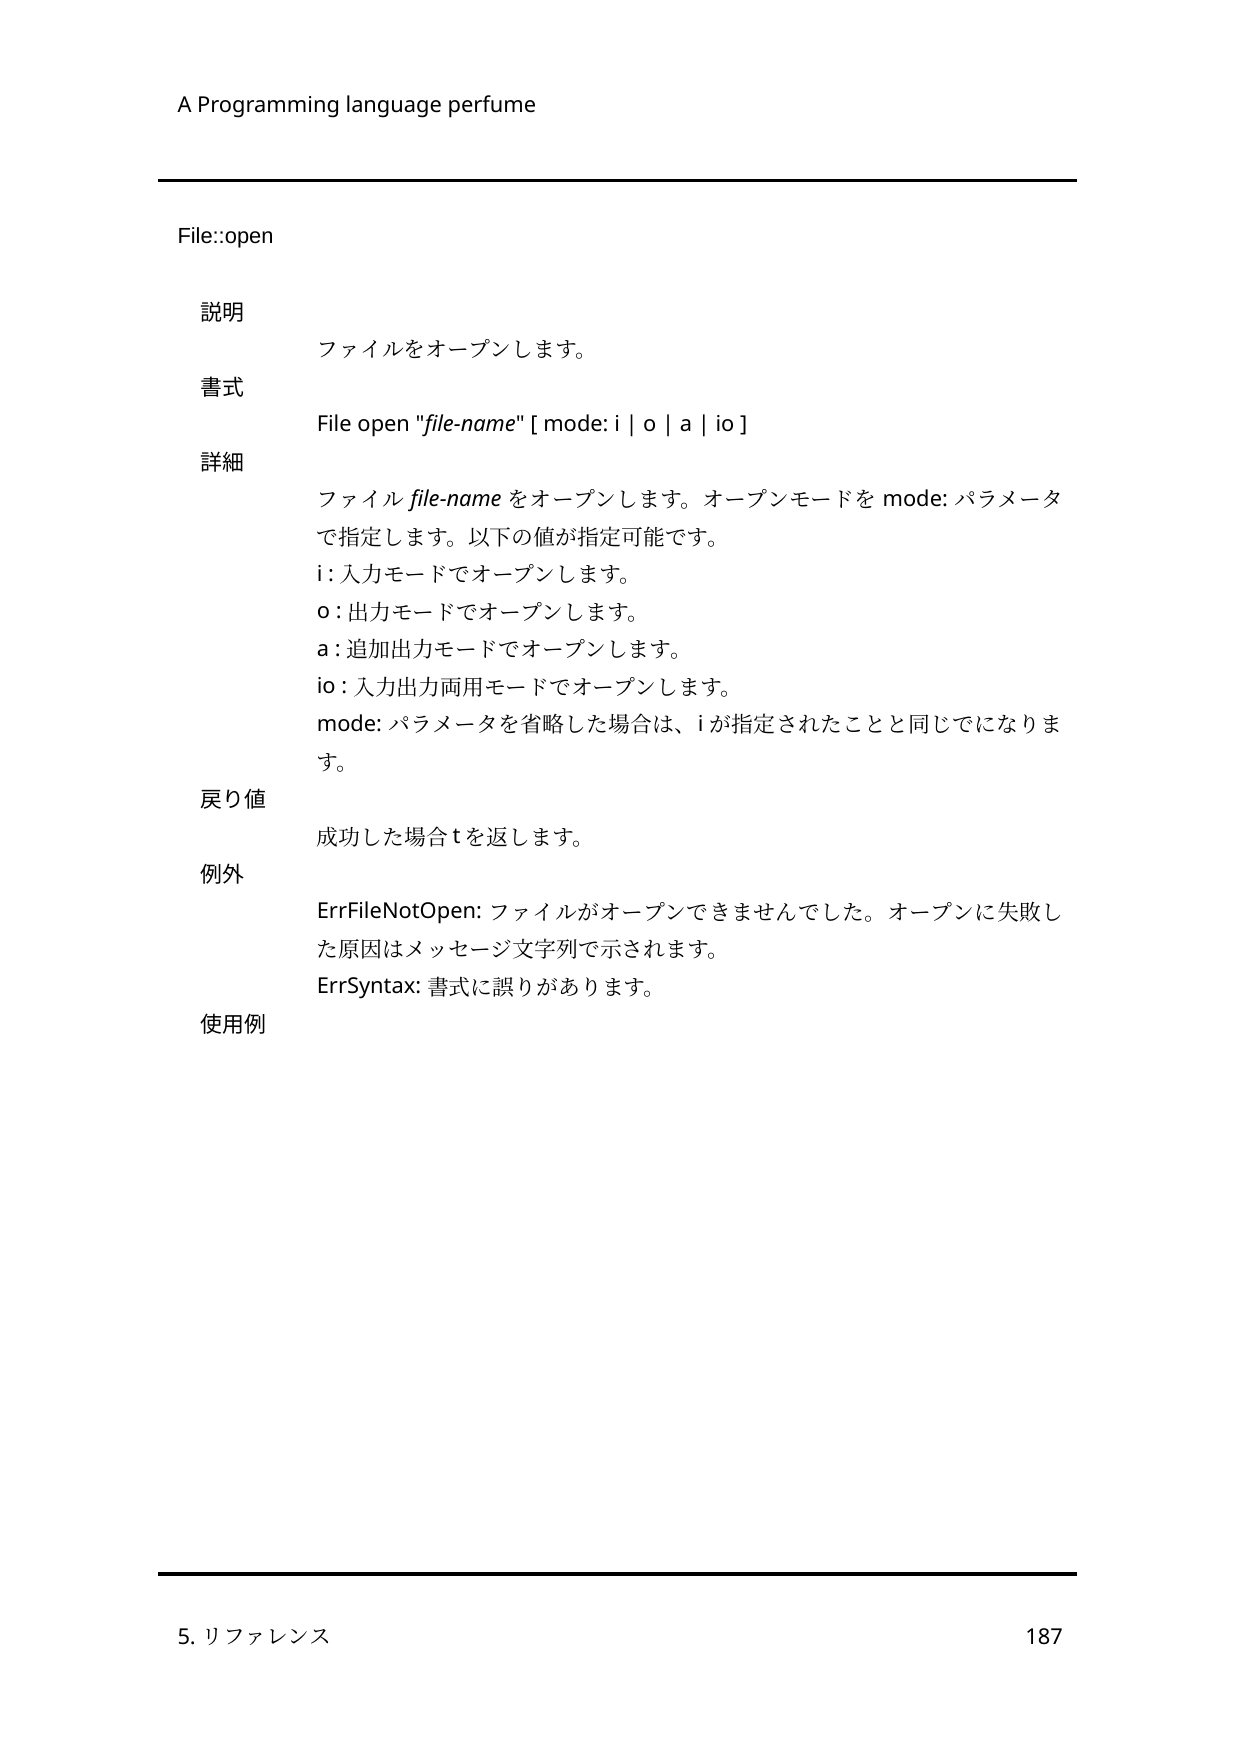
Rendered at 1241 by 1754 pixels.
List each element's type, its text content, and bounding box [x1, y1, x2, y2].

table_cell 書式 [200, 367, 317, 442]
table_header 説明 [200, 292, 317, 367]
subtitle File::open [177, 217, 1063, 254]
table_cell [317, 1004, 1063, 1079]
table_cell 成功した場合tを返します。 [317, 779, 1063, 854]
table_cell ファイル file-name をオープンします。オープンモードを mode: パラメータで指定します。以下の値が指定可能です。 i : 入力モードでオープンします。 o : 出力モードでオープンします。 a : 追加出力モードでオープンします。 io : 入力出力両用モードでオープンします。 mode: パラメータを省略した場合は、i が指定されたことと同じでになります。 [317, 442, 1063, 779]
table_cell ErrFileNotOpen: ファイルがオープンできませんでした。オープンに失敗した原因はメッセージ文字列で示されます。 ErrSyntax: 書式に誤りがあります。 [317, 854, 1063, 1004]
table_cell 例外 [200, 854, 317, 1004]
table_cell 戻り値 [200, 779, 317, 854]
table_cell 使用例 [200, 1004, 317, 1079]
table_header ファイルをオープンします。 [317, 292, 1063, 367]
table_cell 詳細 [200, 442, 317, 779]
table_cell File open "file-name" [ mode: i | o | a | io ] [317, 367, 1063, 442]
